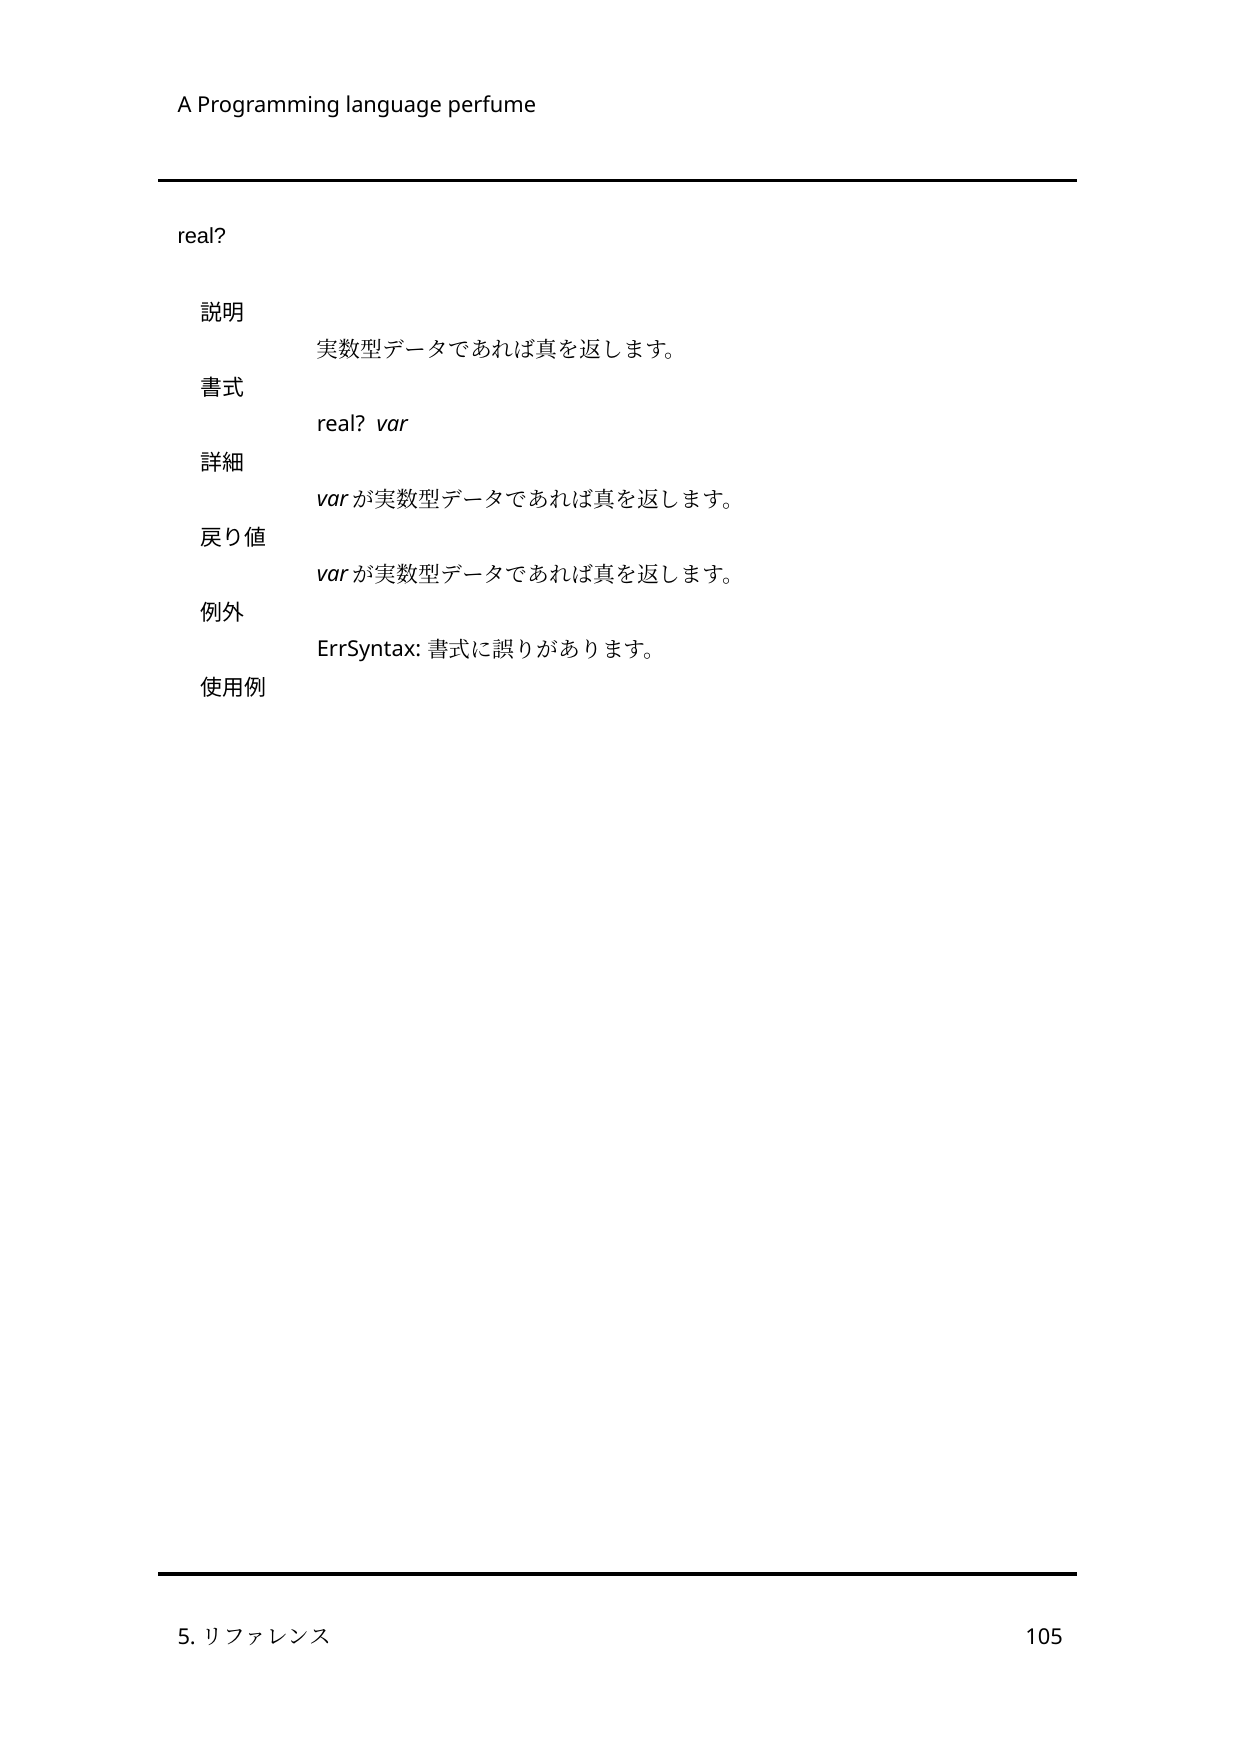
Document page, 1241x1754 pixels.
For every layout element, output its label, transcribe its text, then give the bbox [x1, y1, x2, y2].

table_header 実数型データであれば真を返します。 [317, 292, 1063, 367]
table_cell 例外 [200, 592, 317, 667]
table_cell 使用例 [200, 667, 317, 742]
table_cell 戻り値 [200, 517, 317, 592]
table_header 説明 [200, 292, 317, 367]
table_cell [317, 667, 1063, 742]
table_cell 書式 [200, 367, 317, 442]
table_cell 詳細 [200, 442, 317, 517]
table_cell varが実数型データであれば真を返します。 [317, 442, 1063, 517]
table_cell ErrSyntax: 書式に誤りがあります。 [317, 592, 1063, 667]
table_cell varが実数型データであれば真を返します。 [317, 517, 1063, 592]
table_cell real? var [317, 367, 1063, 442]
subtitle real? [177, 217, 1063, 254]
